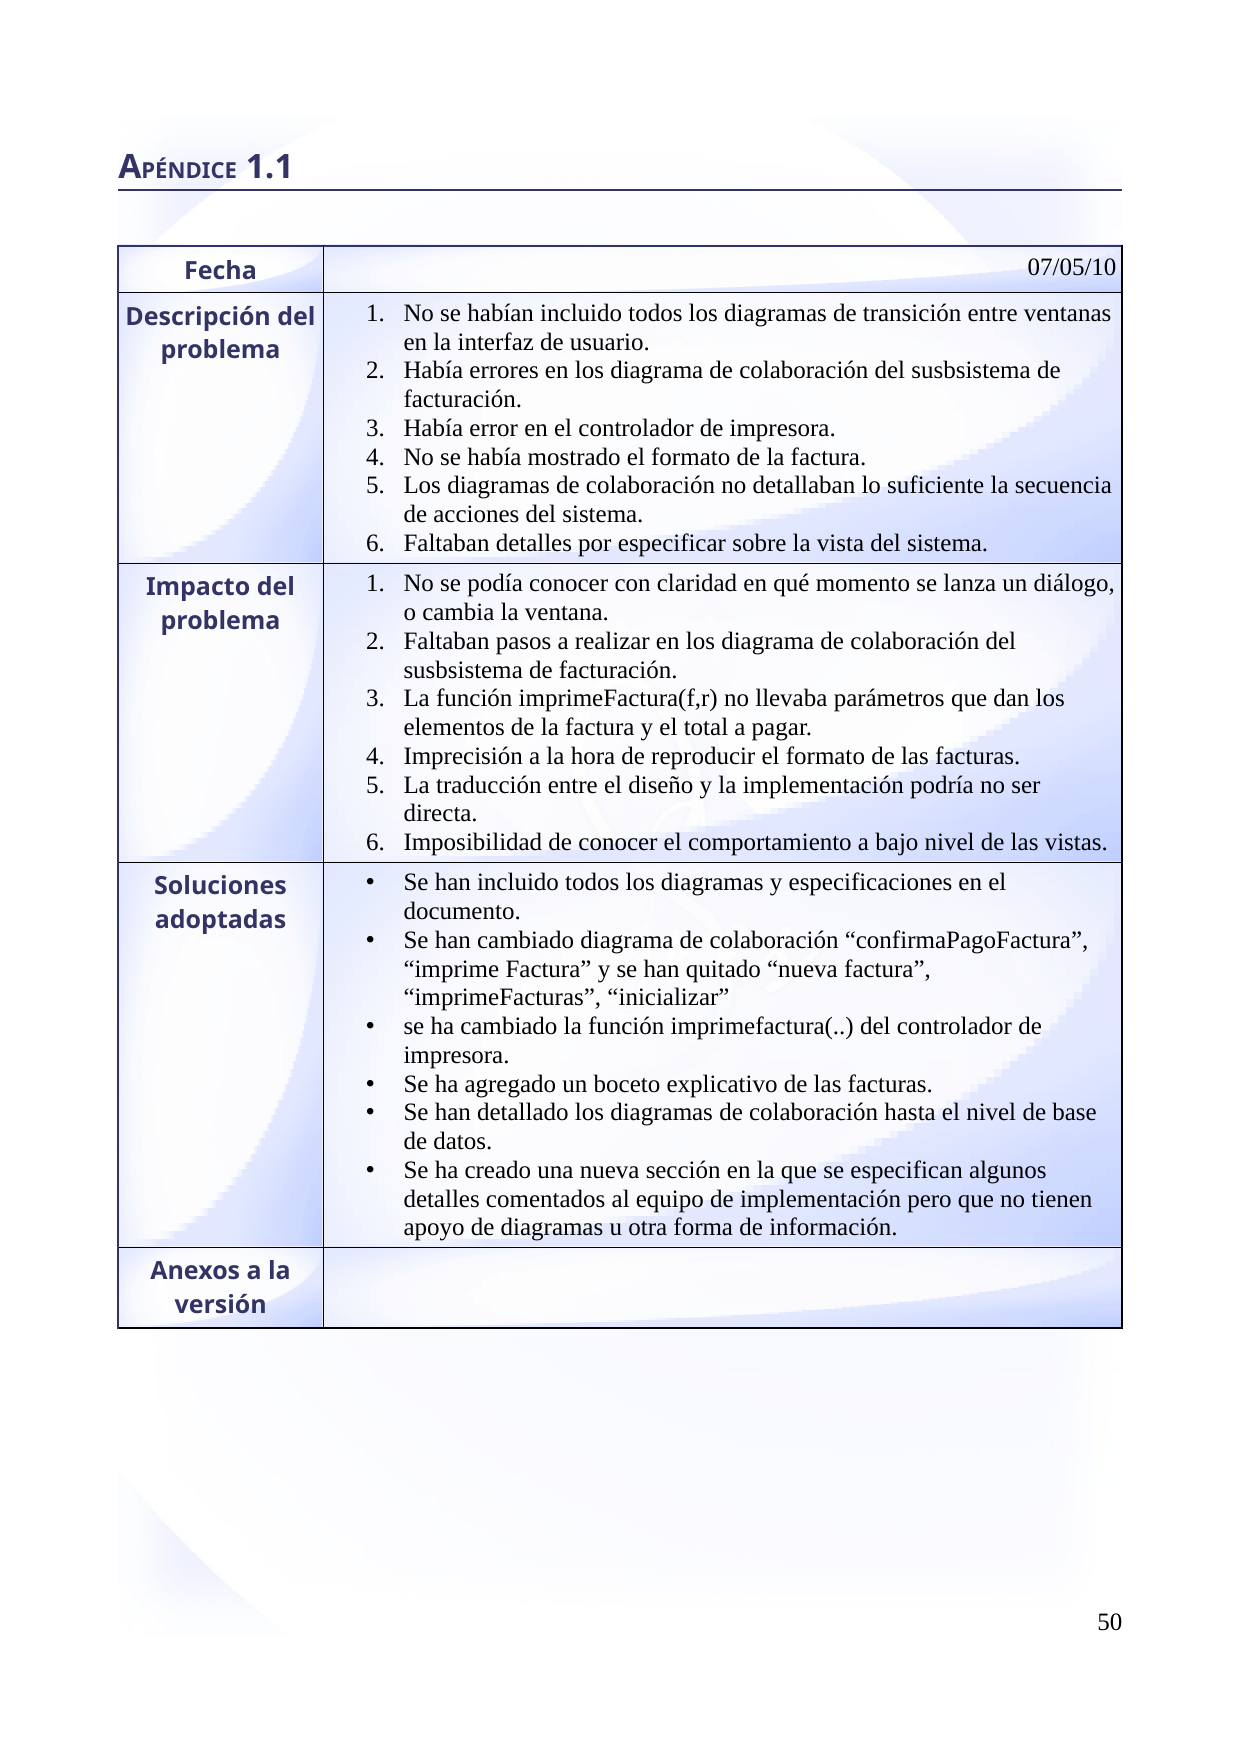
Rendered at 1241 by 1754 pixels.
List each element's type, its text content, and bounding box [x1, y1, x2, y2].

table_cell No se podía conocer con claridad en qué momento se lanza un diálogo, o cambia la ventana. Faltaban pasos a realizar en los diagrama de colaboración del susbsistema de facturación. La función imprimeFactura(f,r) no llevaba parámetros que dan los elementos de la factura y el total a pagar. Imprecisión a la hora de reproducir el formato de las facturas. La traducción entre el diseño y la implementación podría no ser directa. Imposibilidad de conocer el comportamiento a bajo nivel de las vistas. [324, 564, 1121, 862]
table_cell No se habían incluido todos los diagramas de transición entre ventanas en la interfaz de usuario. Había errores en los diagrama de colaboración del susbsistema de facturación. Había error en el controlador de impresora. No se había mostrado el formato de la factura. Los diagramas de colaboración no detallaban lo suficiente la secuencia de acciones del sistema. Faltaban detalles por especificar sobre la vista del sistema. [324, 293, 1121, 563]
table_cell Impacto del problema [119, 564, 323, 862]
table_cell Soluciones adoptadas [119, 863, 323, 1247]
picture [118, 191, 1122, 245]
table_cell Descripción del problema [119, 293, 323, 563]
picture [118, 118, 1122, 143]
subtitle Apéndice 1.1 [118, 143, 1122, 189]
table_header Fecha [119, 247, 323, 292]
table_cell Anexos a la versión [119, 1248, 323, 1327]
picture [118, 1329, 1122, 1636]
table_cell [324, 1248, 1121, 1327]
table_cell Se han incluido todos los diagramas y especificaciones en el documento. Se han cambiado diagrama de colaboración “confirmaPagoFactura”, “imprime Factura” y se han quitado “nueva factura”, “imprimeFacturas”, “inicializar” se ha cambiado la función imprimefactura(..) del controlador de impresora. Se ha agregado un boceto explicativo de las facturas. Se han detallado los diagramas de colaboración hasta el nivel de base de datos. Se ha creado una nueva sección en la que se especifican algunos detalles comentados al equipo de implementación pero que no tienen apoyo de diagramas u otra forma de información. [324, 863, 1121, 1247]
table_header 07/05/10 [324, 247, 1121, 292]
